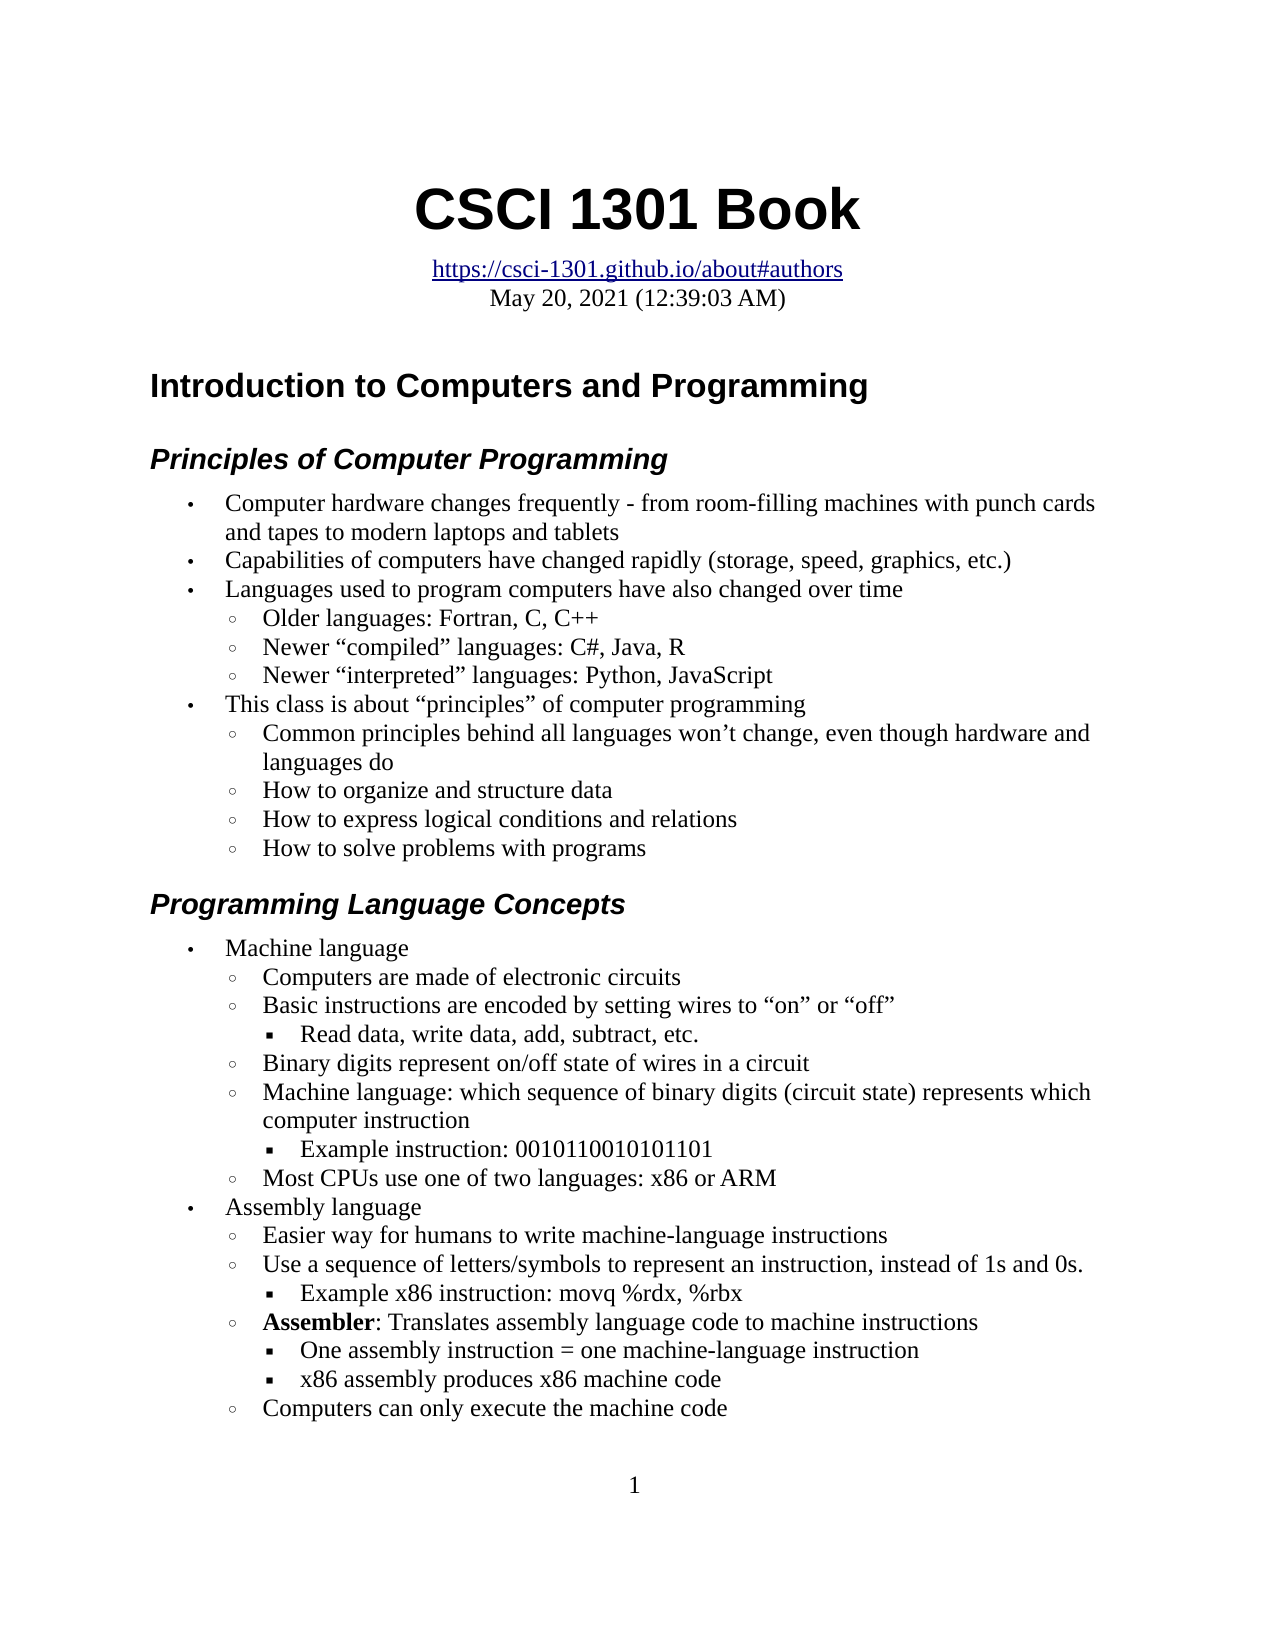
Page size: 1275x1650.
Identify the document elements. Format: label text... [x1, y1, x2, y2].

list Basic instructions are encoded by setting wires to “on” or “off” [225, 990, 1125, 1019]
list Capabilities of computers have changed rapidly (storage, speed, graphics, etc.) [187, 546, 1125, 574]
list Common principles behind all languages won’t change, even though hardware and languages do [225, 718, 1125, 776]
list Example instruction: 0010110010101101 [262, 1134, 1125, 1163]
list Assembler: Translates assembly language code to machine instructions [225, 1307, 1125, 1335]
list Computer hardware changes frequently - from room-filling machines with punch cards and tapes to modern laptops and tablets [187, 488, 1125, 546]
subtitle Principles of Computer Programming [150, 442, 1125, 476]
list How to solve problems with programs [225, 833, 1125, 862]
list How to organize and structure data [225, 776, 1125, 804]
list Computers are made of electronic circuits [225, 962, 1125, 990]
list Newer “interpreted” languages: Python, JavaScript [225, 661, 1125, 689]
list Assembly language [187, 1192, 1125, 1220]
title CSCI 1301 Book [150, 175, 1125, 242]
list Machine language [187, 933, 1125, 962]
list Read data, write data, add, subtract, etc. [262, 1019, 1125, 1048]
list Example x86 instruction: movq %rdx, %rbx [262, 1278, 1125, 1307]
list Older languages: Fortran, C, C++ [225, 603, 1125, 632]
text May 20, 2021 (12:39:03 AM) [150, 283, 1125, 312]
list Machine language: which sequence of binary digits (circuit state) represents which computer instruction [225, 1077, 1125, 1134]
list One assembly instruction = one machine-language instruction [262, 1335, 1125, 1364]
list Newer “compiled” languages: C#, Java, R [225, 632, 1125, 661]
list Easier way for humans to write machine-language instructions [225, 1220, 1125, 1249]
list x86 assembly produces x86 machine code [262, 1364, 1125, 1393]
list Use a sequence of letters/symbols to represent an instruction, instead of 1s and 0s. [225, 1249, 1125, 1278]
subtitle Introduction to Computers and Programming [150, 366, 1125, 404]
list Languages used to program computers have also changed over time [187, 574, 1125, 603]
list Binary digits represent on/off state of wires in a circuit [225, 1048, 1125, 1077]
text https://csci-1301.github.io/about#authors [150, 254, 1125, 283]
list Most CPUs use one of two languages: x86 or ARM [225, 1163, 1125, 1192]
list How to express logical conditions and relations [225, 804, 1125, 833]
list Computers can only execute the machine code [225, 1393, 1125, 1422]
list This class is about “principles” of computer programming [187, 689, 1125, 718]
subtitle Programming Language Concepts [150, 887, 1125, 920]
